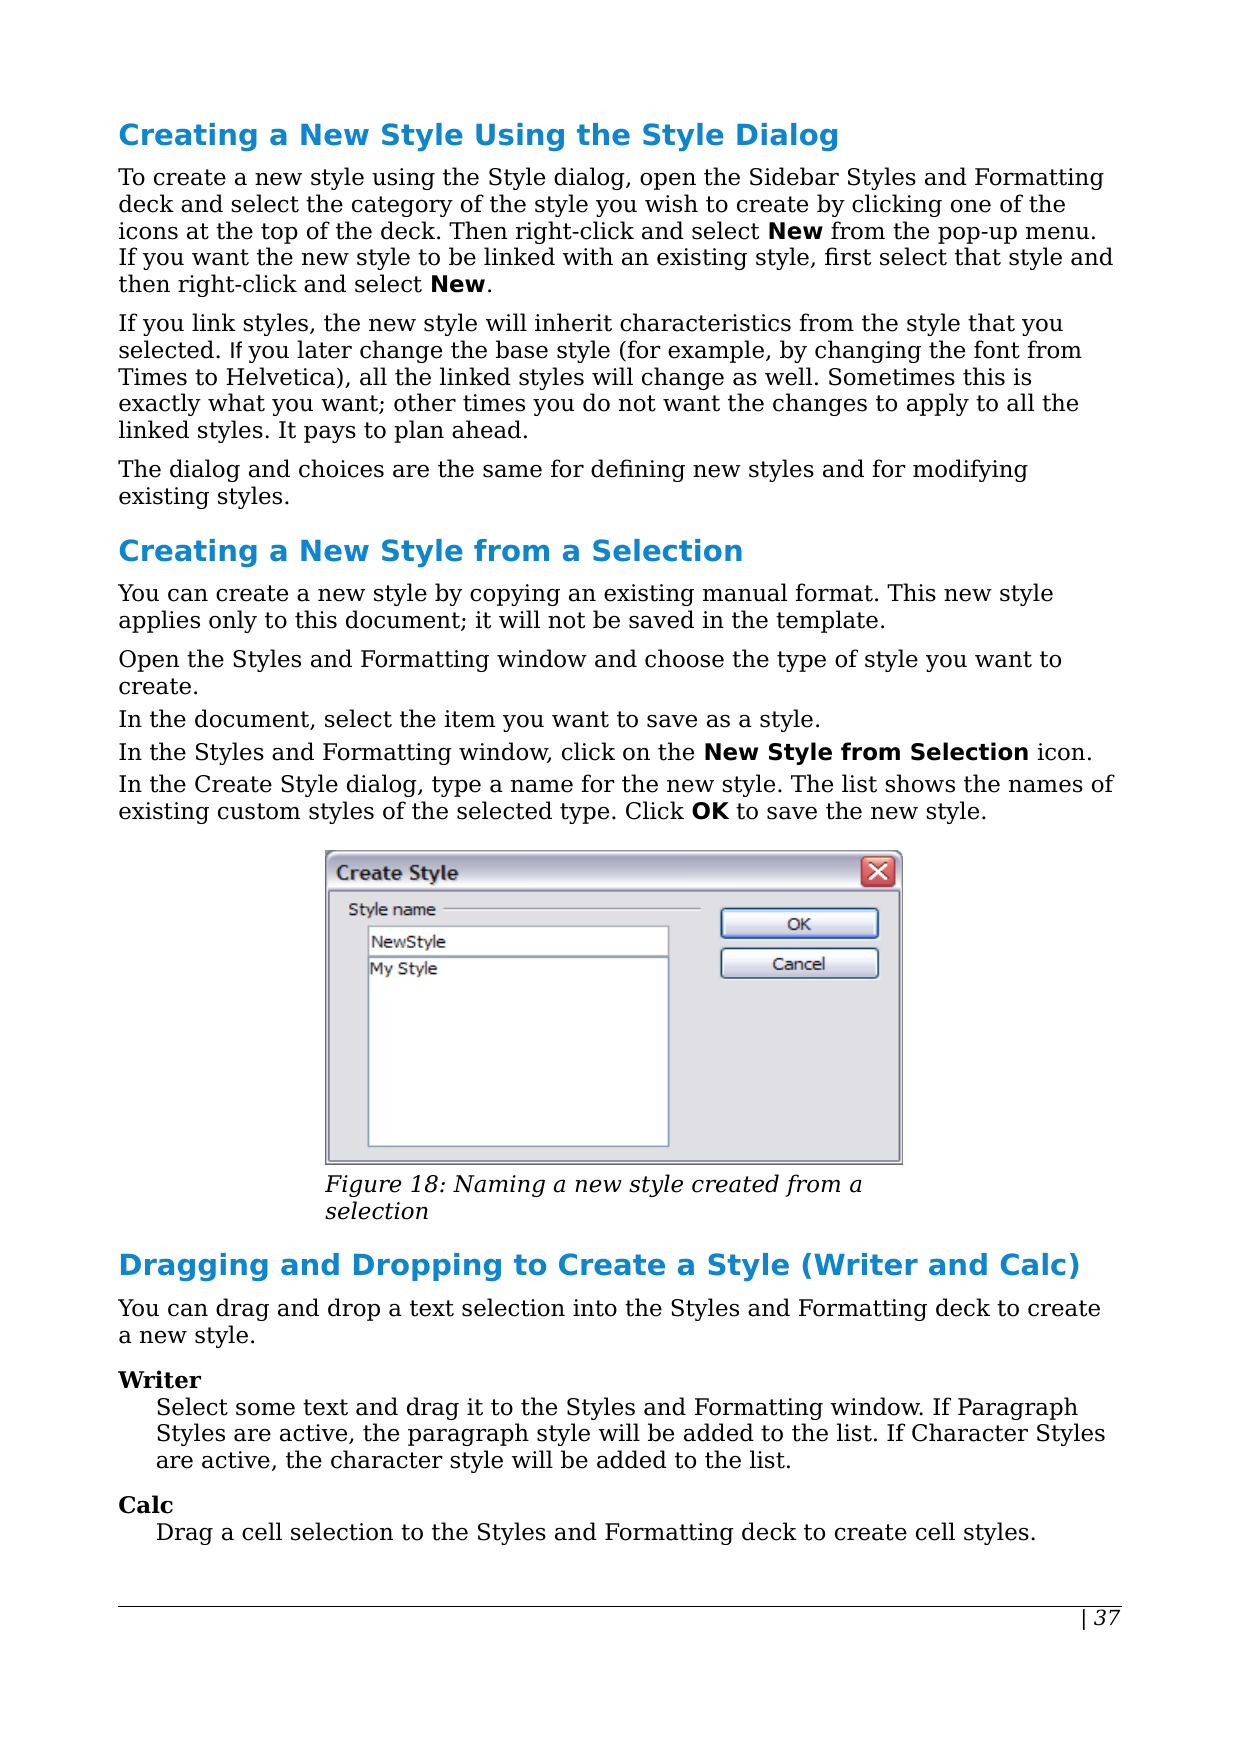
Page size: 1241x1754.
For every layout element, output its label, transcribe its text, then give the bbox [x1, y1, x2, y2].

text The dialog and choices are the same for defining new styles and for modifying existing styles. [118, 456, 1122, 510]
text Drag a cell selection to the Styles and Formatting deck to create cell styles. [156, 1519, 1122, 1546]
text In the Styles and Formatting window, click on the New Style from Selection icon. [118, 739, 1122, 765]
text Figure 18: Naming a new style created from a selection [325, 1171, 915, 1224]
text To create a new style using the Style dialog, open the Sidebar Styles and Formatting deck and select the category of the style you wish to create by clicking one of the icons at the top of the deck. Then right-click and select New from the pop-up menu. If you want the new style to be linked with an existing style, first select that style and then right-click and select New. [118, 164, 1122, 298]
text You can create a new style by copying an existing manual format. This new style applies only to this document; it will not be saved in the template. [118, 580, 1122, 634]
text In the Create Style dialog, type a name for the new style. The list shows the names of existing custom styles of the selected type. Click OK to save the new style. [118, 772, 1122, 825]
subtitle Creating a New Style from a Selection [118, 534, 1122, 568]
subtitle Dragging and Dropping to Create a Style (Writer and Calc) [118, 1249, 1122, 1283]
text You can drag and drop a text selection into the Styles and Formatting deck to create a new style. [118, 1295, 1122, 1348]
text Open the Styles and Formatting window and choose the type of style you want to create. [118, 646, 1122, 699]
text Writer [118, 1367, 1122, 1394]
text Calc [118, 1492, 1122, 1519]
text In the document, select the item you want to save as a style. [118, 706, 1122, 732]
picture [325, 850, 903, 1165]
text If you link styles, the new style will inherit characteristics from the style that you selected. If you later change the base style (for example, by changing the font from Times to Helvetica), all the linked styles will change as well. Sometimes this is exactly what you want; other times you do not want the changes to apply to all the linked styles. It pays to plan ahead. [118, 310, 1122, 444]
subtitle Creating a New Style Using the Style Dialog [118, 118, 1122, 152]
text Select some text and drag it to the Styles and Formatting window. If Paragraph Styles are active, the paragraph style will be added to the list. If Character Styles are active, the character style will be added to the list. [156, 1394, 1122, 1474]
